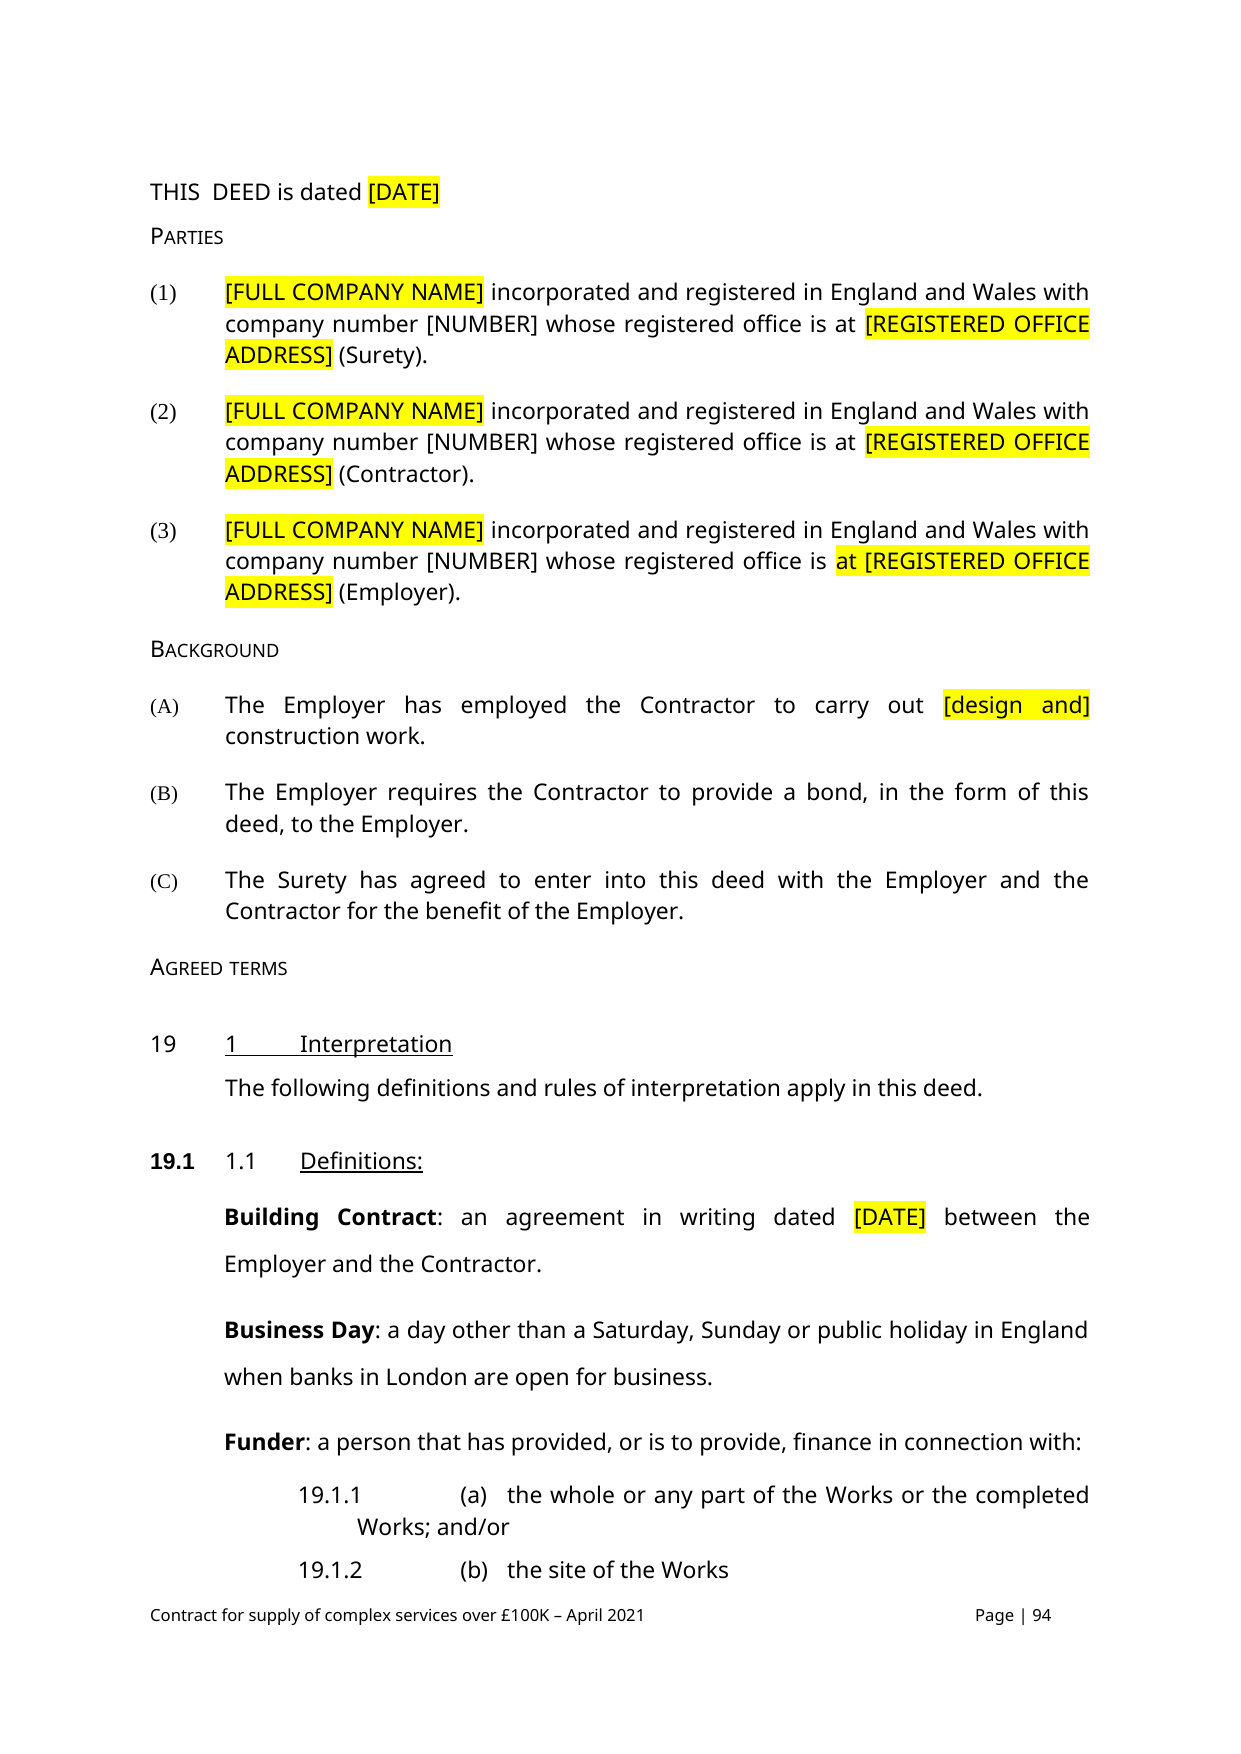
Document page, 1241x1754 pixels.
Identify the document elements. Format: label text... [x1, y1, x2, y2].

list [FULL COMPANY NAME] incorporated and registered in England and Wales with company number [NUMBER] whose registered office is at [REGISTERED OFFICE ADDRESS] (Surety). [150, 276, 1090, 370]
text THIS DEED is dated [DATE] [150, 176, 1090, 208]
text Funder: a person that has provided, or is to provide, finance in connection with: [224, 1426, 1090, 1458]
list The Surety has agreed to enter into this deed with the Employer and the Contractor for the benefit of the Employer. [150, 864, 1090, 926]
subtitle Agreed terms [150, 951, 1090, 983]
subtitle 1 Interpretation [150, 1028, 1090, 1060]
list [FULL COMPANY NAME] incorporated and registered in England and Wales with company number [NUMBER] whose registered office is at [REGISTERED OFFICE ADDRESS] (Contractor). [150, 395, 1090, 489]
text Business Day: a day other than a Saturday, Sunday or public holiday in England when banks in London are open for business. [224, 1314, 1090, 1392]
text The following definitions and rules of interpretation apply in this deed. [150, 1072, 1090, 1103]
list [FULL COMPANY NAME] incorporated and registered in England and Wales with company number [NUMBER] whose registered office is at [REGISTERED OFFICE ADDRESS] (Employer). [150, 514, 1090, 608]
subtitle 1.1 Definitions: [150, 1145, 1090, 1176]
subtitle (b) the site of the Works [298, 1554, 1090, 1586]
text Building Contract: an agreement in writing dated [DATE] between the Employer and the Contractor. [224, 1201, 1090, 1279]
subtitle Parties [150, 220, 1090, 251]
list The Employer requires the Contractor to provide a bond, in the form of this deed, to the Employer. [150, 776, 1090, 839]
subtitle Background [150, 633, 1090, 664]
list The Employer has employed the Contractor to carry out [design and] construction work. [150, 689, 1090, 751]
subtitle (a) the whole or any part of the Works or the completed Works; and/or [298, 1479, 1090, 1542]
